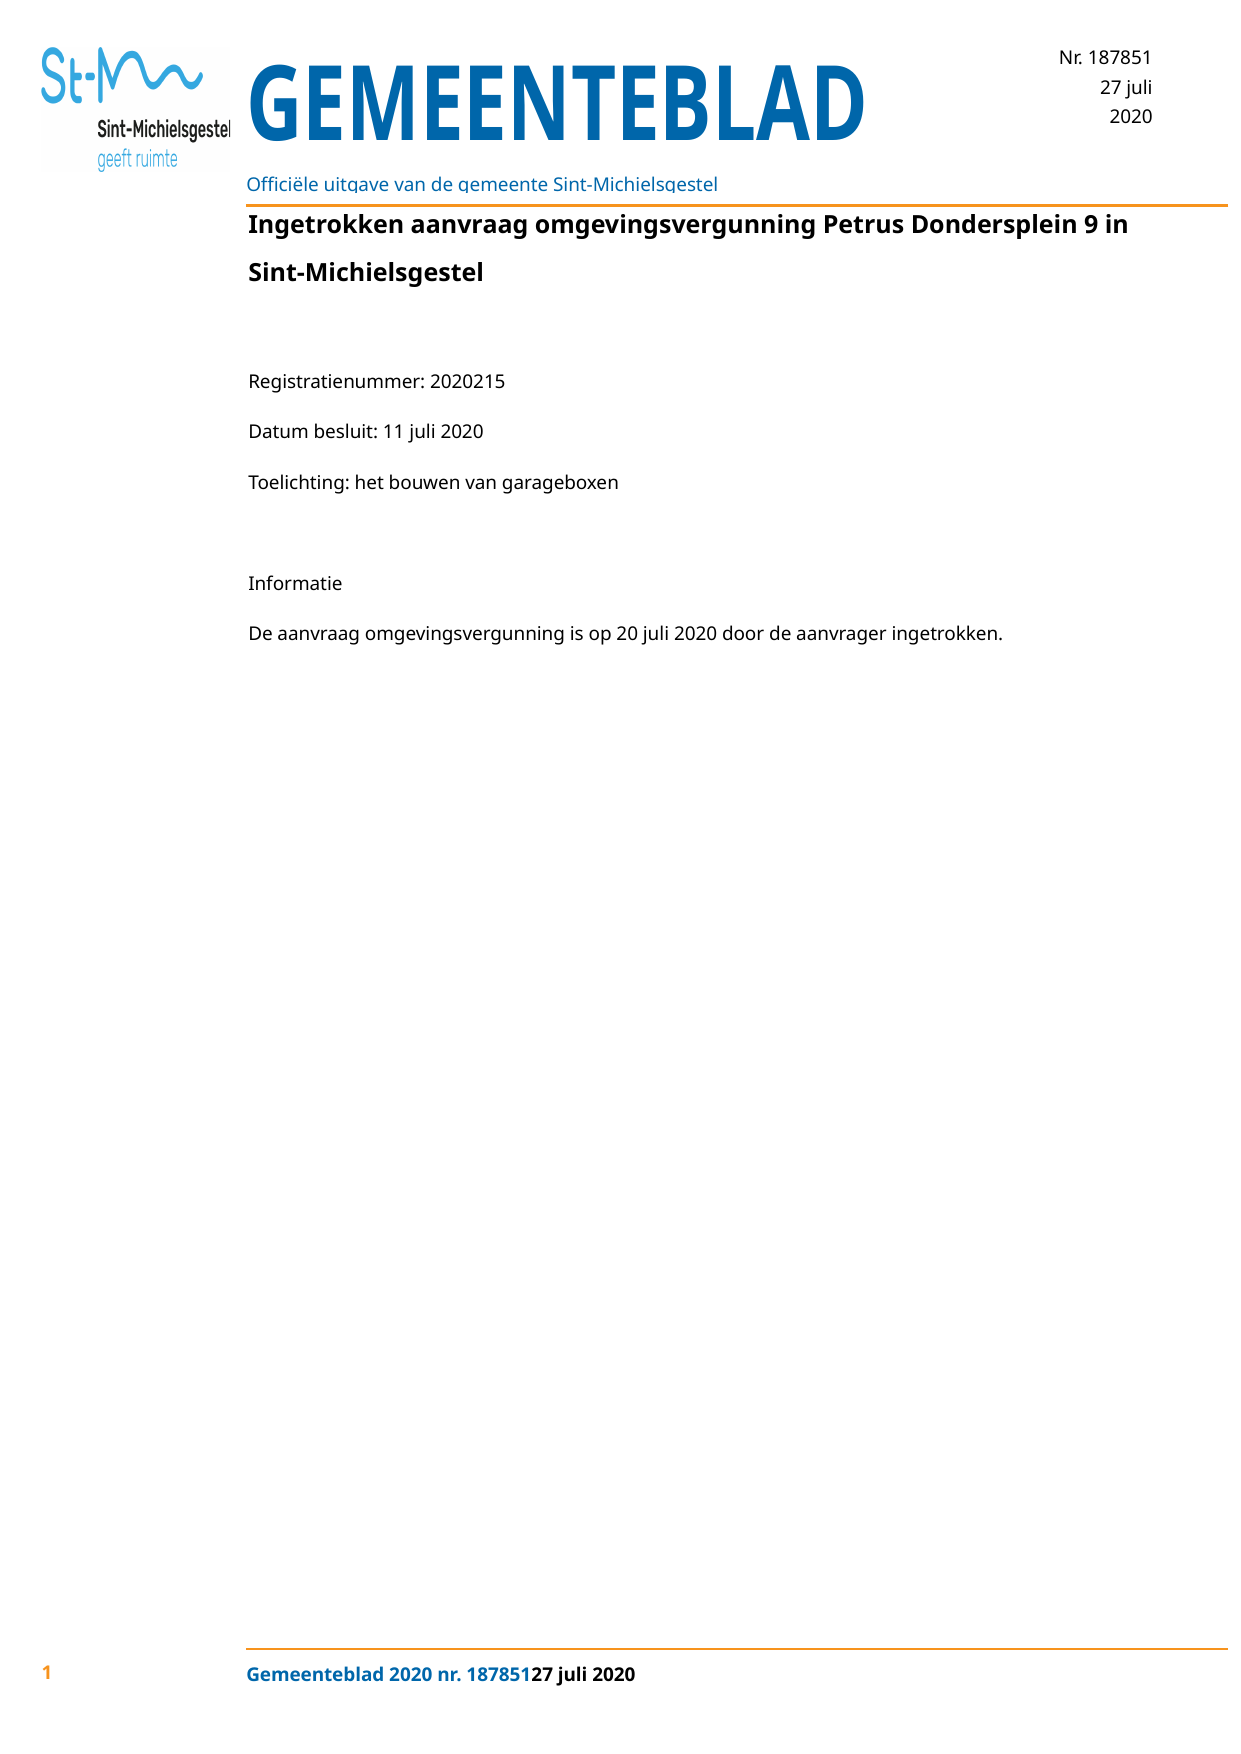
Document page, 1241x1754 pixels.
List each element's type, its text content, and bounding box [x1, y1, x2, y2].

text Ingetrokken aanvraag omgevingsvergunning Petrus Dondersplein 9 in Sint-Michielsgestel [248, 207, 1152, 288]
picture [41, 47, 231, 172]
text Datum besluit: 11 juli 2020 [248, 419, 1152, 444]
text De aanvraag omgevingsvergunning is op 20 juli 2020 door de aanvrager ingetrokken. [248, 620, 1152, 646]
text Informatie [248, 570, 1152, 596]
text Registratienummer: 2020215 [248, 368, 1152, 394]
text Toelichting: het bouwen van garageboxen [248, 469, 1152, 495]
